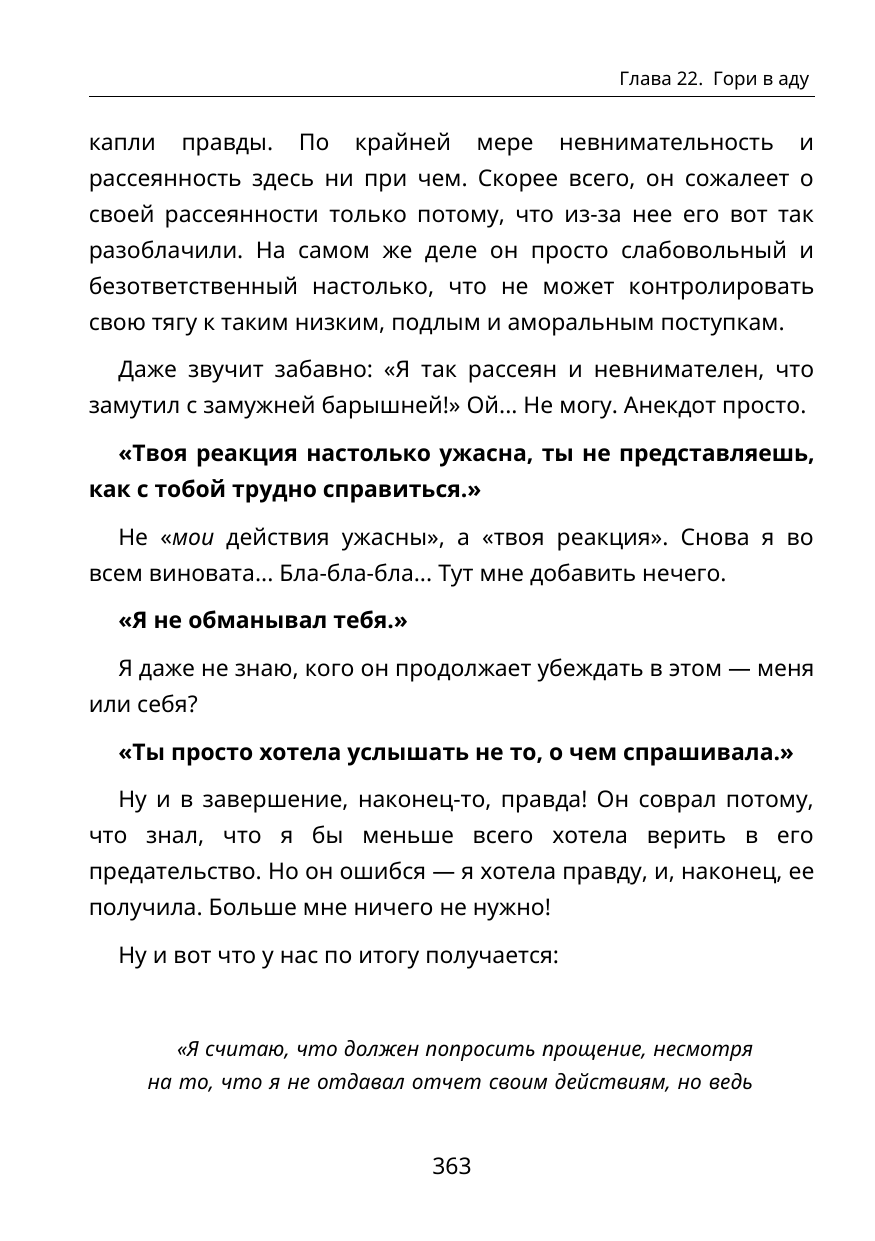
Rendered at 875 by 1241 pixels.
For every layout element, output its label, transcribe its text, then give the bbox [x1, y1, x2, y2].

text Не «мои действия ужасны», а «твоя реакция». Снова я во всем виновата... Бла-бла-бла... Тут мне добавить нечего. [88, 521, 815, 588]
text «Ты просто хотела услышать не то, о чем спрашивала.» [88, 736, 815, 767]
text «Твоя реакция настолько ужасна, ты не представляешь, как с тобой трудно справиться.» [88, 437, 815, 504]
text Ну и вот что у нас по итогу получается: [88, 939, 815, 970]
text Ну и в завершение, наконец-то, правда! Он соврал потому, что знал, что я бы меньше всего хотела верить в его предательство. Но он ошибся — я хотела правду, и, наконец, ее получила. Больше мне ничего не нужно! [88, 783, 815, 922]
text капли правды. По крайней мере невнимательность и рассеянность здесь ни при чем. Скорее всего, он сожалеет о своей рассеянности только потому, что из-за нее его вот так разоблачили. На самом же деле он просто слабовольный и безответственный настолько, что не может контролировать свою тягу к таким низким, подлым и аморальным поступкам. [88, 126, 815, 337]
text «Я не обманывал тебя.» [88, 604, 815, 636]
text «Я считаю, что должен попросить прощение, несмотря на то, что я не отдавал отчет своим действиям, но ведь [147, 1034, 756, 1095]
text Даже звучит забавно: «Я так рассеян и невнимателен, что замутил с замужней барышней!» Ой... Не могу. Анекдот просто. [88, 353, 815, 421]
text Я даже не знаю, кого он продолжает убеждать в этом — меня или себя? [88, 652, 815, 719]
